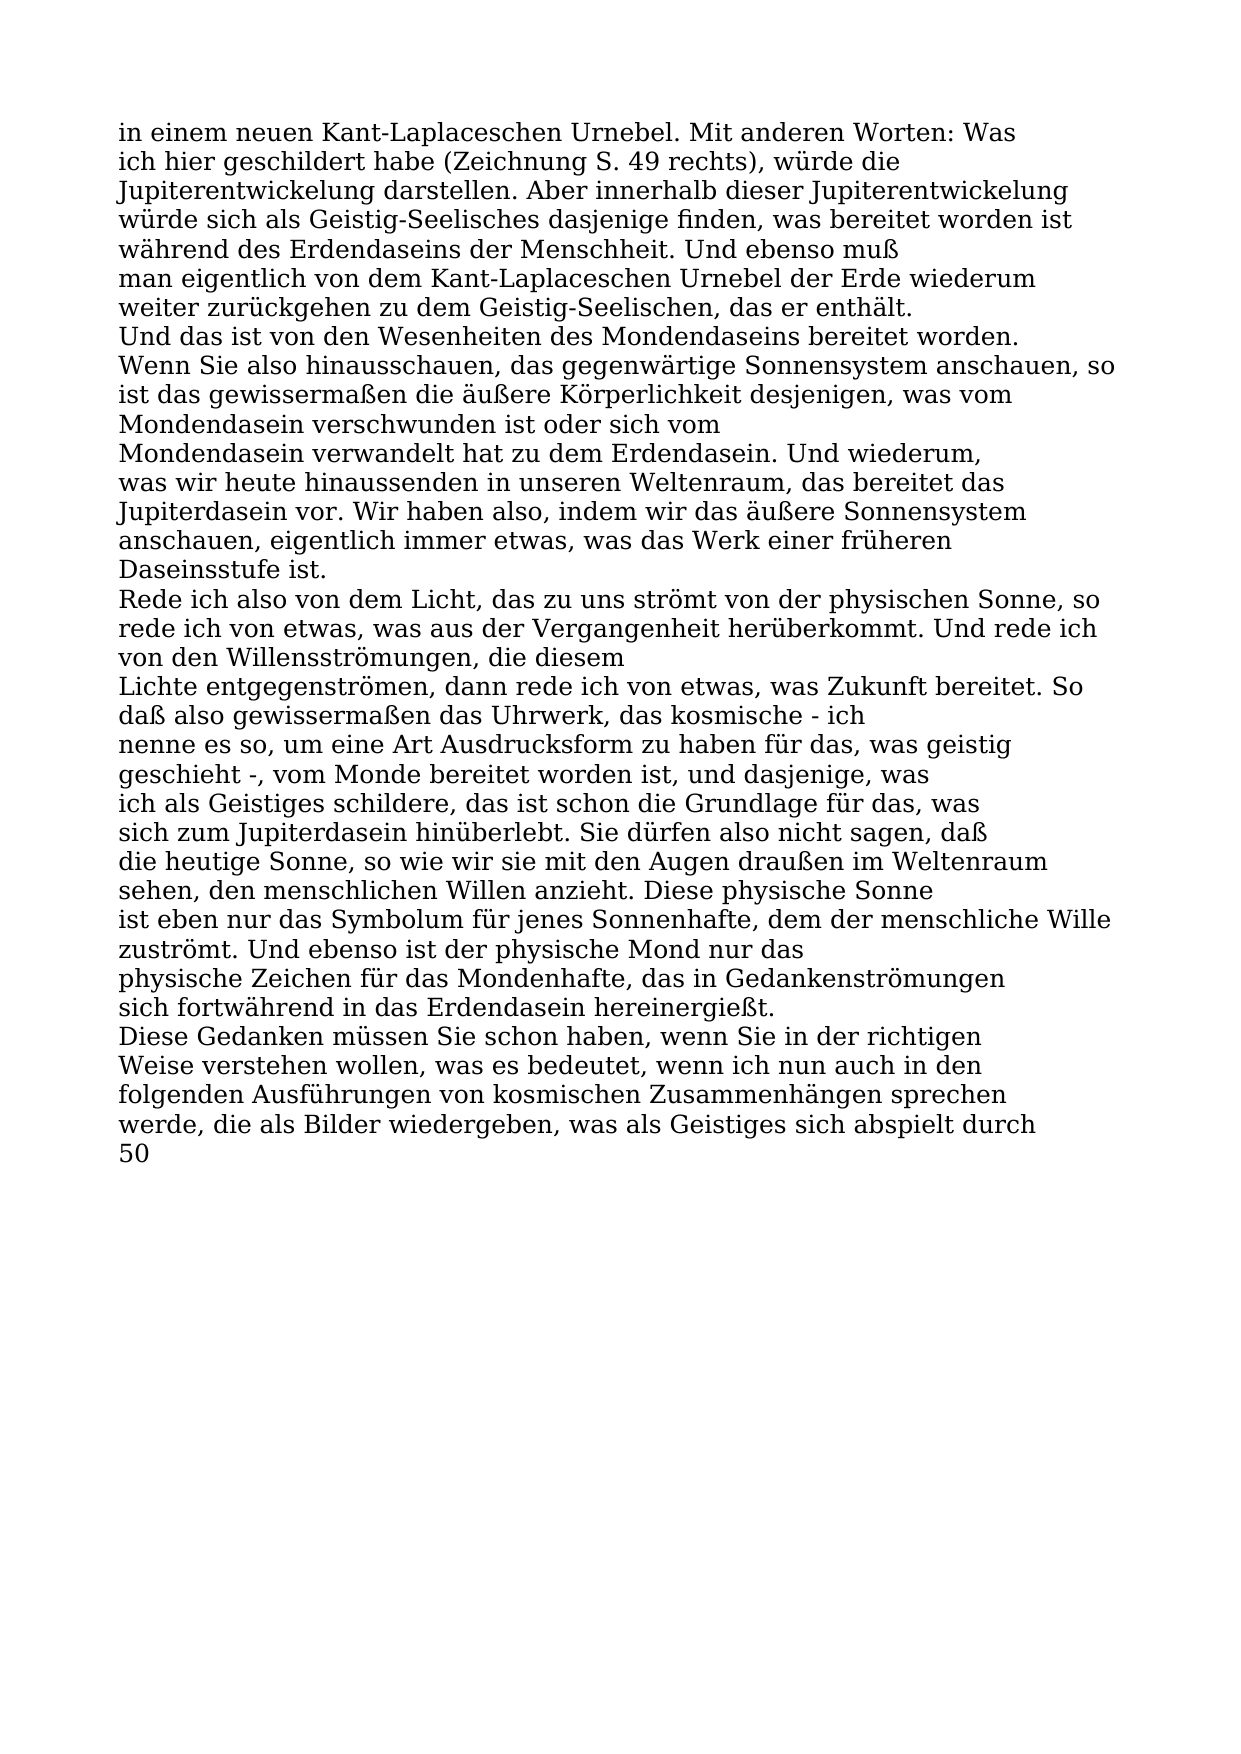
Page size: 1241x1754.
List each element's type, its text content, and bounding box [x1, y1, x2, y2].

text ich hier geschildert habe (Zeichnung S. 49 rechts), würde die Jupiterentwickelung darstellen. Aber innerhalb dieser Jupiterentwickelung [118, 147, 1122, 206]
text was wir heute hinaussenden in unseren Weltenraum, das bereitet das [118, 468, 1122, 497]
text ist eben nur das Symbolum für jenes Sonnenhafte, dem der menschliche Wille zuströmt. Und ebenso ist der physische Mond nur das [118, 906, 1122, 964]
text Rede ich also von dem Licht, das zu uns strömt von der physischen Sonne, so rede ich von etwas, was aus der Vergangenheit herüberkommt. Und rede ich von den Willensströmungen, die diesem [118, 585, 1122, 672]
text würde sich als Geistig-Seelisches dasjenige finden, was bereitet worden ist während des Erdendaseins der Menschheit. Und ebenso muß [118, 206, 1122, 264]
text Mondendasein verwandelt hat zu dem Erdendasein. Und wiederum, [118, 439, 1122, 468]
text physische Zeichen für das Mondenhafte, das in Gedankenströmungen [118, 964, 1122, 993]
text Weise verstehen wollen, was es bedeutet, wenn ich nun auch in den [118, 1051, 1122, 1081]
text 50 [118, 1139, 1122, 1168]
text Und das ist von den Wesenheiten des Mondendaseins bereitet worden. [118, 322, 1122, 351]
text Jupiterdasein vor. Wir haben also, indem wir das äußere Sonnensystem anschauen, eigentlich immer etwas, was das Werk einer früheren Daseinsstufe ist. [118, 497, 1122, 585]
text nenne es so, um eine Art Ausdrucksform zu haben für das, was geistig geschieht -, vom Monde bereitet worden ist, und dasjenige, was [118, 731, 1122, 789]
text sich fortwährend in das Erdendasein hereinergießt. [118, 993, 1122, 1022]
text folgenden Ausführungen von kosmischen Zusammenhängen sprechen [118, 1081, 1122, 1110]
text Lichte entgegenströmen, dann rede ich von etwas, was Zukunft bereitet. So daß also gewissermaßen das Uhrwerk, das kosmische - ich [118, 672, 1122, 731]
text die heutige Sonne, so wie wir sie mit den Augen draußen im Weltenraum sehen, den menschlichen Willen anzieht. Diese physische Sonne [118, 847, 1122, 906]
text Wenn Sie also hinausschauen, das gegenwärtige Sonnensystem anschauen, so ist das gewissermaßen die äußere Körperlichkeit desjenigen, was vom Mondendasein verschwunden ist oder sich vom [118, 351, 1122, 439]
text ich als Geistiges schildere, das ist schon die Grundlage für das, was [118, 789, 1122, 818]
text Diese Gedanken müssen Sie schon haben, wenn Sie in der richtigen [118, 1022, 1122, 1051]
text man eigentlich von dem Kant-Laplaceschen Urnebel der Erde wiederum weiter zurückgehen zu dem Geistig-Seelischen, das er enthält. [118, 264, 1122, 322]
text sich zum Jupiterdasein hinüberlebt. Sie dürfen also nicht sagen, daß [118, 818, 1122, 847]
text in einem neuen Kant-Laplaceschen Urnebel. Mit anderen Worten: Was [118, 118, 1122, 147]
text werde, die als Bilder wiedergeben, was als Geistiges sich abspielt durch [118, 1110, 1122, 1139]
